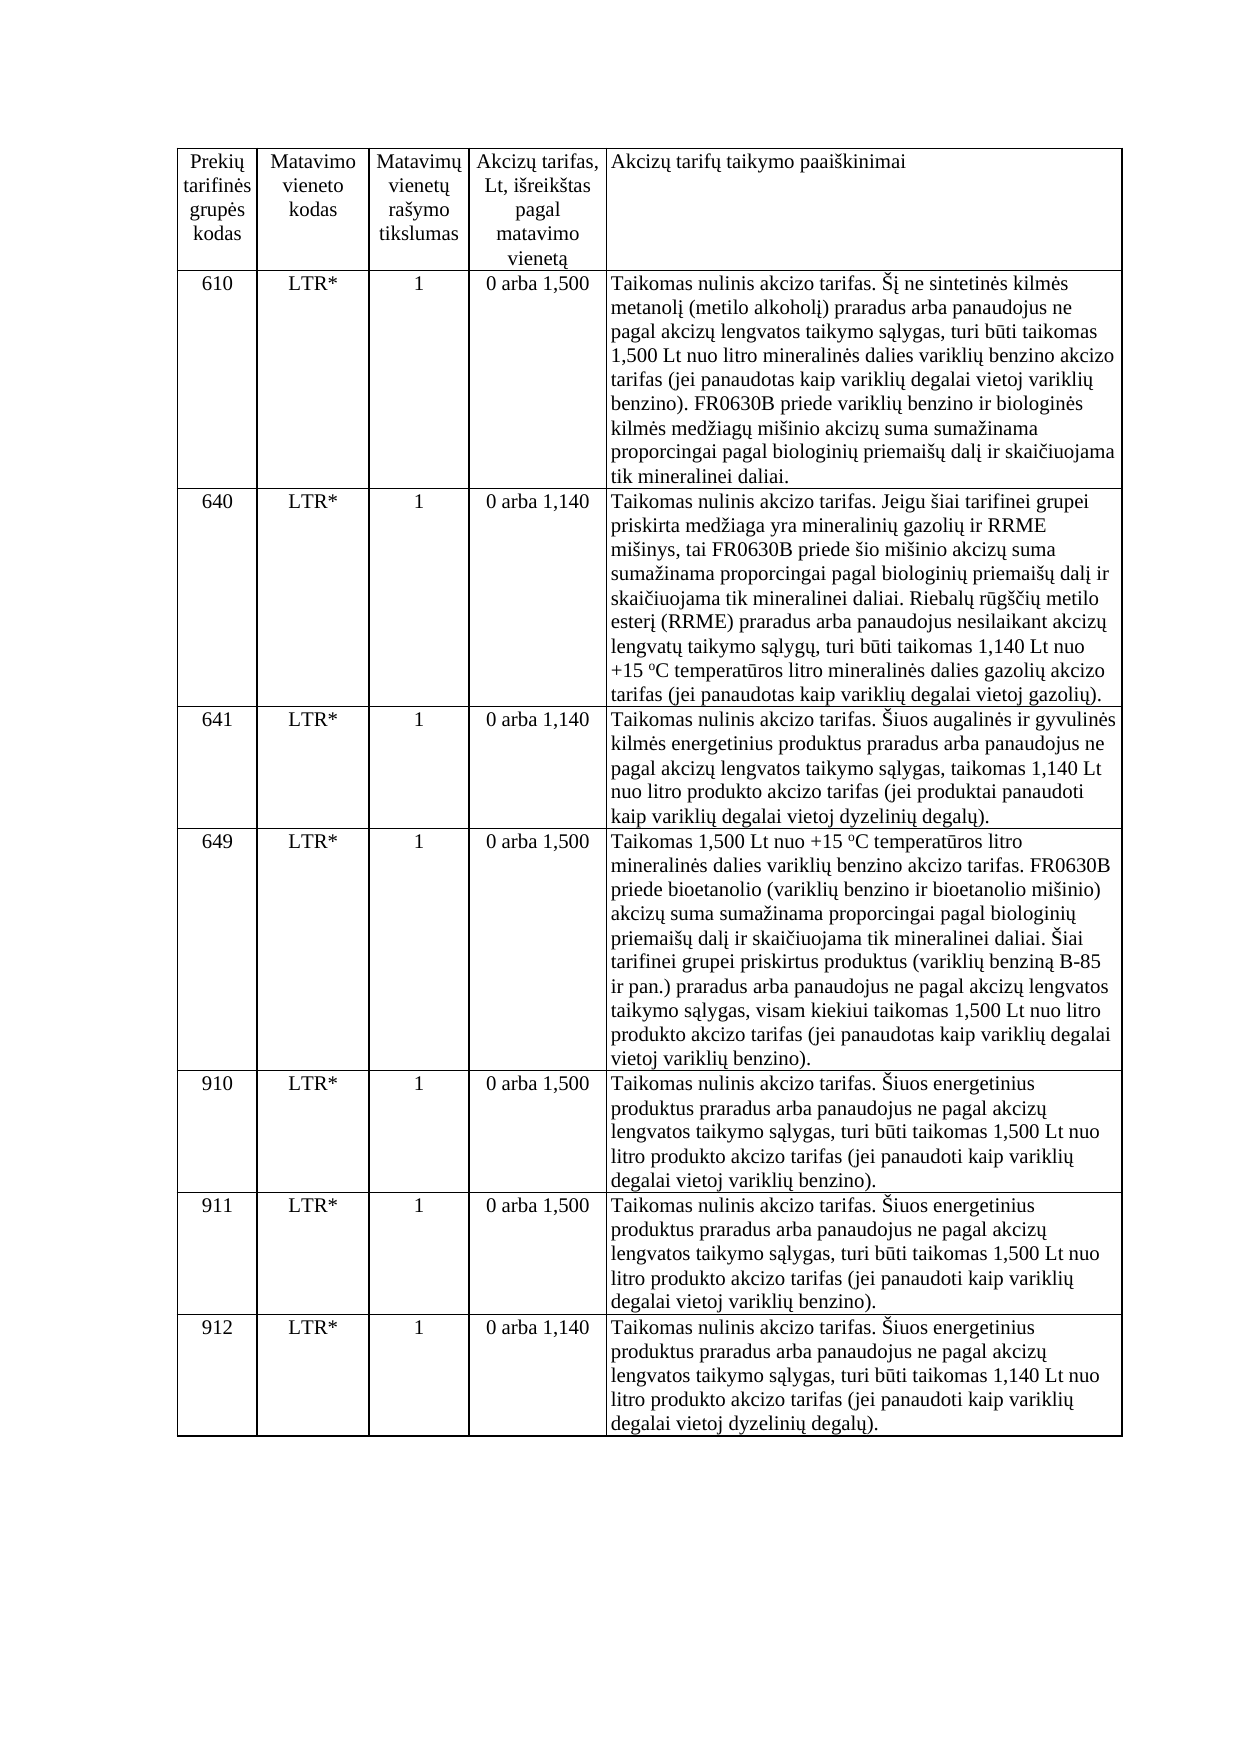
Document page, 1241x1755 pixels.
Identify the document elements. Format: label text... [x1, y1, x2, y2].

table_cell LTR* [258, 829, 368, 1070]
table_cell Taikomas nulinis akcizo tarifas. Jeigu šiai tarifinei grupei priskirta medžiaga yra mineralinių gazolių ir RRME mišinys, tai FR0630B priede šio mišinio akcizų suma sumažinama proporcingai pagal biologinių priemaišų dalį ir skaičiuojama tik mineralinei daliai. Riebalų rūgščių metilo esterį (RRME) praradus arba panaudojus nesilaikant akcizų lengvatų taikymo sąlygų, turi būti taikomas 1,140 Lt nuo +15 oC temperatūros litro mineralinės dalies gazolių akcizo tarifas (jei panaudotas kaip variklių degalai vietoj gazolių). [607, 489, 1121, 706]
table_header Akcizų tarifas, Lt, išreikštas pagal matavimo vienetą [470, 149, 606, 269]
table_cell 1 [370, 271, 468, 488]
table_cell 640 [178, 489, 256, 706]
table_cell LTR* [258, 1071, 368, 1192]
table_cell 1 [370, 829, 468, 1070]
table_header Akcizų tarifų taikymo paaiškinimai [607, 149, 1121, 269]
table_cell 0 arba 1,140 [470, 707, 606, 828]
table_cell 641 [178, 707, 256, 828]
table_cell LTR* [258, 1315, 368, 1435]
table_cell LTR* [258, 271, 368, 488]
table_cell 1 [370, 1193, 468, 1313]
table_cell 649 [178, 829, 256, 1070]
table_header Prekių tarifinės grupės kodas [178, 149, 256, 269]
table_cell 911 [178, 1193, 256, 1313]
table_header Matavimų vienetų rašymo tikslumas [370, 149, 468, 269]
table_cell Taikomas nulinis akcizo tarifas. Šį ne sintetinės kilmės metanolį (metilo alkoholį) praradus arba panaudojus ne pagal akcizų lengvatos taikymo sąlygas, turi būti taikomas 1,500 Lt nuo litro mineralinės dalies variklių benzino akcizo tarifas (jei panaudotas kaip variklių degalai vietoj variklių benzino). FR0630B priede variklių benzino ir biologinės kilmės medžiagų mišinio akcizų suma sumažinama proporcingai pagal biologinių priemaišų dalį ir skaičiuojama tik mineralinei daliai. [607, 271, 1121, 488]
table_cell 0 arba 1,140 [470, 1315, 606, 1435]
table_cell 1 [370, 707, 468, 828]
table_header Matavimo vieneto kodas [258, 149, 368, 269]
table_cell 610 [178, 271, 256, 488]
table_cell 0 arba 1,500 [470, 829, 606, 1070]
table_cell 0 arba 1,500 [470, 271, 606, 488]
table_cell 912 [178, 1315, 256, 1435]
table_cell LTR* [258, 489, 368, 706]
table_cell 1 [370, 489, 468, 706]
table_cell Taikomas nulinis akcizo tarifas. Šiuos energetinius produktus praradus arba panaudojus ne pagal akcizų lengvatos taikymo sąlygas, turi būti taikomas 1,500 Lt nuo litro produkto akcizo tarifas (jei panaudoti kaip variklių degalai vietoj variklių benzino). [607, 1071, 1121, 1192]
table_cell 0 arba 1,500 [470, 1193, 606, 1313]
table_cell 1 [370, 1315, 468, 1435]
table_cell Taikomas nulinis akcizo tarifas. Šiuos energetinius produktus praradus arba panaudojus ne pagal akcizų lengvatos taikymo sąlygas, turi būti taikomas 1,500 Lt nuo litro produkto akcizo tarifas (jei panaudoti kaip variklių degalai vietoj variklių benzino). [607, 1193, 1121, 1313]
table_cell Taikomas nulinis akcizo tarifas. Šiuos energetinius produktus praradus arba panaudojus ne pagal akcizų lengvatos taikymo sąlygas, turi būti taikomas 1,140 Lt nuo litro produkto akcizo tarifas (jei panaudoti kaip variklių degalai vietoj dyzelinių degalų). [607, 1315, 1121, 1435]
table_cell LTR* [258, 1193, 368, 1313]
table_cell 1 [370, 1071, 468, 1192]
table_cell Taikomas nulinis akcizo tarifas. Šiuos augalinės ir gyvulinės kilmės energetinius produktus praradus arba panaudojus ne pagal akcizų lengvatos taikymo sąlygas, taikomas 1,140 Lt nuo litro produkto akcizo tarifas (jei produktai panaudoti kaip variklių degalai vietoj dyzelinių degalų). [607, 707, 1121, 828]
table_cell 0 arba 1,140 [470, 489, 606, 706]
table_cell 910 [178, 1071, 256, 1192]
table_cell LTR* [258, 707, 368, 828]
table_cell 0 arba 1,500 [470, 1071, 606, 1192]
table_cell Taikomas 1,500 Lt nuo +15 oC temperatūros litro mineralinės dalies variklių benzino akcizo tarifas. FR0630B priede bioetanolio (variklių benzino ir bioetanolio mišinio) akcizų suma sumažinama proporcingai pagal biologinių priemaišų dalį ir skaičiuojama tik mineralinei daliai. Šiai tarifinei grupei priskirtus produktus (variklių benziną B-85 ir pan.) praradus arba panaudojus ne pagal akcizų lengvatos taikymo sąlygas, visam kiekiui taikomas 1,500 Lt nuo litro produkto akcizo tarifas (jei panaudotas kaip variklių degalai vietoj variklių benzino). [607, 829, 1121, 1070]
